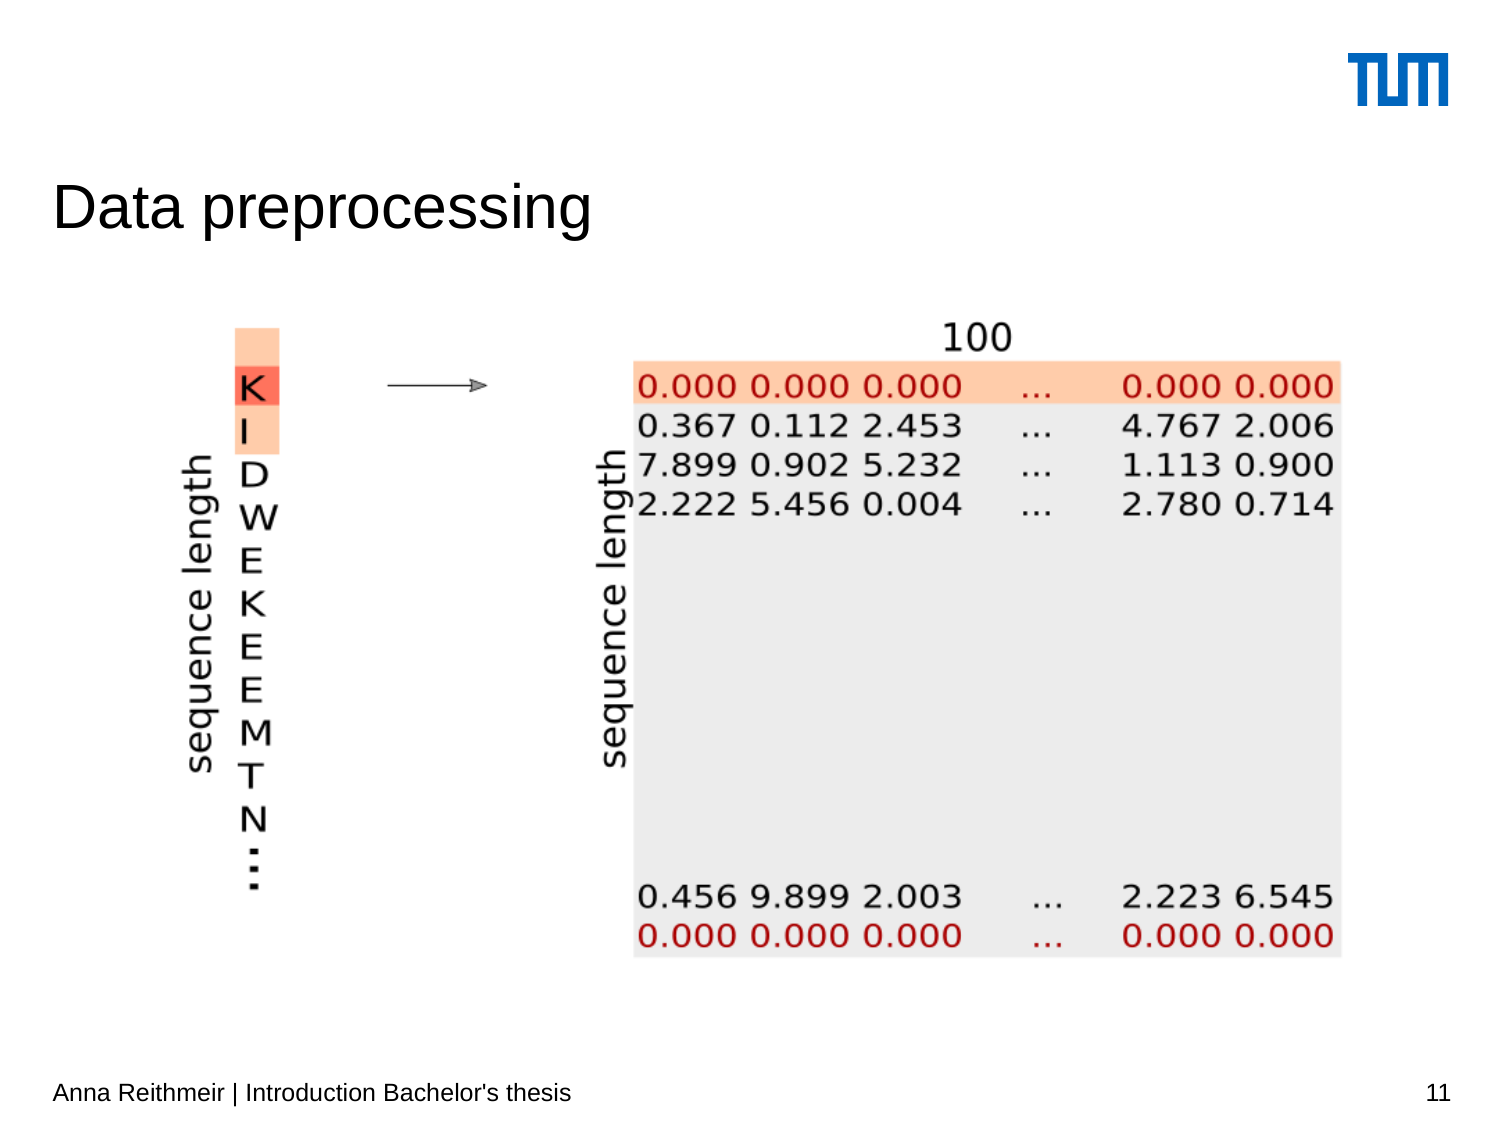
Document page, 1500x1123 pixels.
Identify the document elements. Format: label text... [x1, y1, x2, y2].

picture [141, 295, 1386, 981]
title Data preprocessing [52, 171, 1453, 242]
